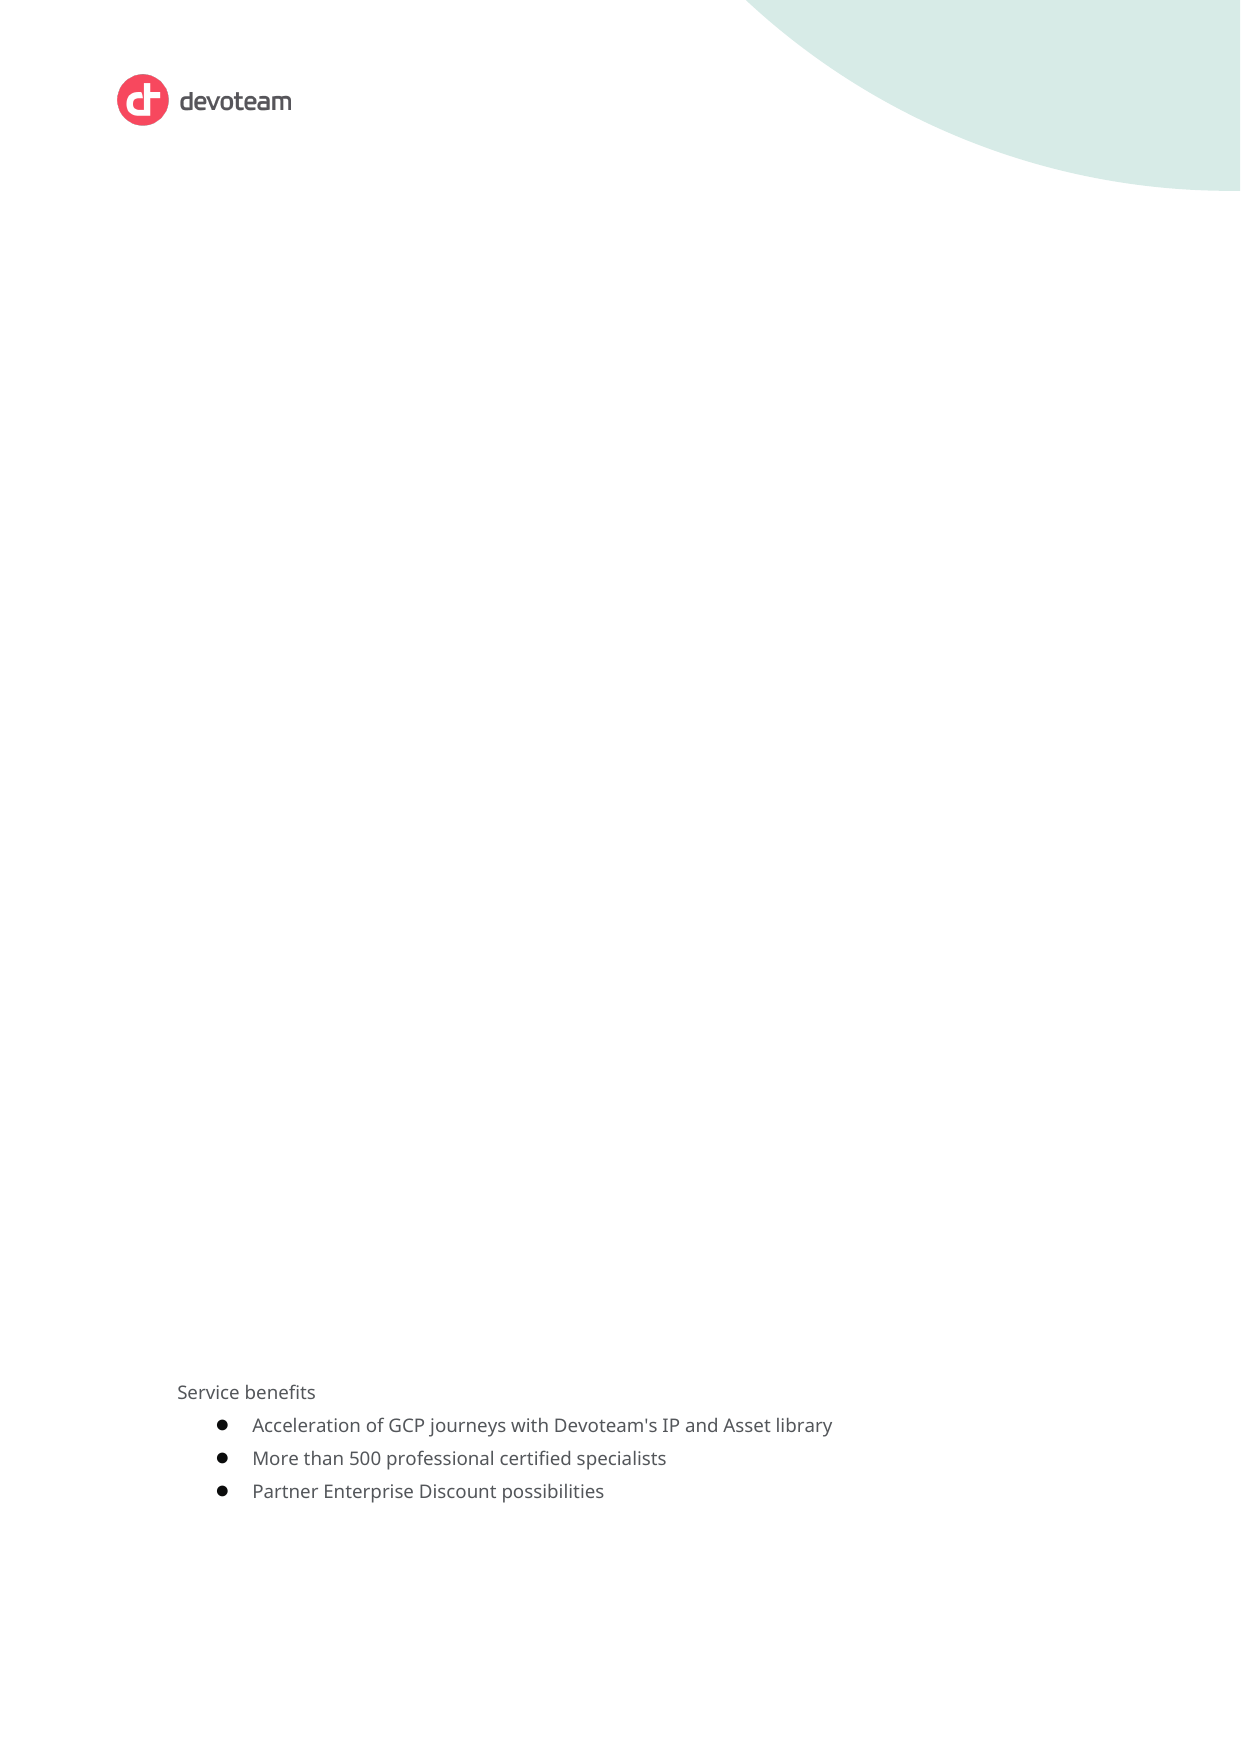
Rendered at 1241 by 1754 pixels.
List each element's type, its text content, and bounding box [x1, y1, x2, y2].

list Acceleration of GCP journeys with Devoteam's IP and Asset library [214, 1409, 1063, 1438]
picture [99, 56, 304, 143]
text Service benefits [177, 1379, 1063, 1405]
list More than 500 professional certified specialists [214, 1442, 1063, 1471]
list Partner Enterprise Discount possibilities [214, 1475, 1063, 1504]
